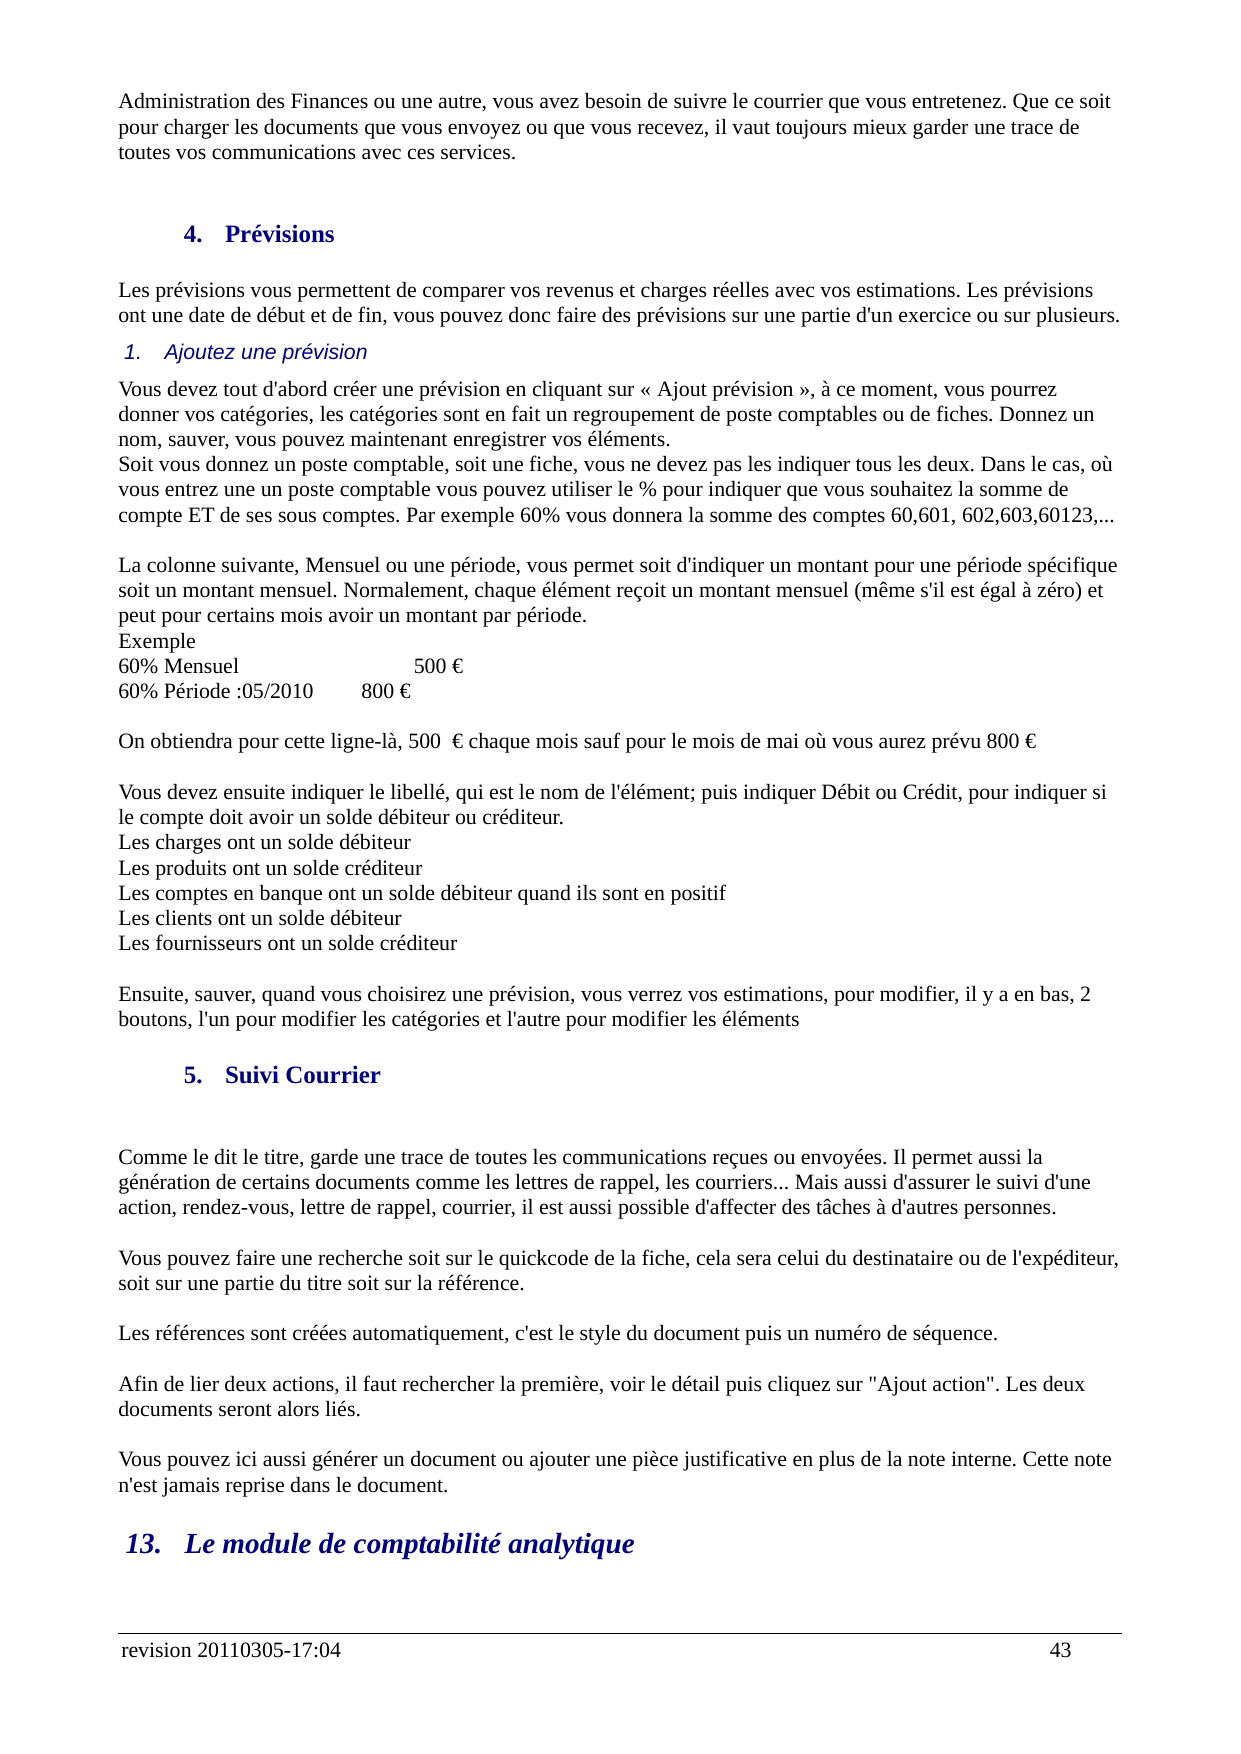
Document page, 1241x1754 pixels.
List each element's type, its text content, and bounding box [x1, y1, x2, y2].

text Vous pouvez ici aussi générer un document ou ajouter une pièce justificative en plus de la note interne. Cette note n'est jamais reprise dans le document. [118, 1446, 1122, 1497]
subtitle Prévisions [177, 219, 1122, 248]
text Afin de lier deux actions, il faut rechercher la première, voir le détail puis cliquez sur "Ajout action". Les deux documents seront alors liés. [118, 1371, 1122, 1421]
text Les comptes en banque ont un solde débiteur quand ils sont en positif [118, 880, 1122, 905]
text Vous devez tout d'abord créer une prévision en cliquant sur « Ajout prévision », à ce moment, vous pourrez donner vos catégories, les catégories sont en fait un regroupement de poste comptables ou de fiches. Donnez un nom, sauver, vous pouvez maintenant enregistrer vos éléments. [118, 376, 1122, 451]
text Comme le dit le titre, garde une trace de toutes les communications reçues ou envoyées. Il permet aussi la génération de certains documents comme les lettres de rappel, les courriers... Mais aussi d'assurer le suivi d'une action, rendez-vous, lettre de rappel, courrier, il est aussi possible d'affecter des tâches à d'autres personnes. [118, 1144, 1122, 1219]
subtitle Le module de comptabilité analytique [118, 1526, 1122, 1560]
text Soit vous donnez un poste comptable, soit une fiche, vous ne devez pas les indiquer tous les deux. Dans le cas, où vous entrez une un poste comptable vous pouvez utiliser le % pour indiquer que vous souhaitez la somme de compte ET de ses sous comptes. Par exemple 60% vous donnera la somme des comptes 60,601, 602,603,60123,... [118, 451, 1122, 527]
text Vous pouvez faire une recherche soit sur le quickcode de la fiche, cela sera celui du destinataire ou de l'expéditeur, soit sur une partie du titre soit sur la référence. [118, 1245, 1122, 1295]
subtitle Suivi Courrier [177, 1060, 1122, 1089]
text Ensuite, sauver, quand vous choisirez une prévision, vous verrez vos estimations, pour modifier, il y a en bas, 2 boutons, l'un pour modifier les catégories et l'autre pour modifier les éléments [118, 981, 1122, 1031]
text 60% Période :05/2010 800 € [118, 678, 1122, 703]
text Les fournisseurs ont un solde créditeur [118, 930, 1122, 955]
text 60% Mensuel 500 € [118, 653, 1122, 678]
text Les produits ont un solde créditeur [118, 854, 1122, 880]
text Les clients ont un solde débiteur [118, 905, 1122, 930]
text Les références sont créées automatiquement, c'est le style du document puis un numéro de séquence. [118, 1320, 1122, 1346]
text Les prévisions vous permettent de comparer vos revenus et charges réelles avec vos estimations. Les prévisions ont une date de début et de fin, vous pouvez donc faire des prévisions sur une partie d'un exercice ou sur plusieurs. [118, 277, 1122, 327]
text Exemple [118, 628, 1122, 653]
text Vous devez ensuite indiquer le libellé, qui est le nom de l'élément; puis indiquer Débit ou Crédit, pour indiquer si le compte doit avoir un solde débiteur ou créditeur. [118, 779, 1122, 829]
text On obtiendra pour cette ligne-là, 500 € chaque mois sauf pour le mois de mai où vous aurez prévu 800 € [118, 728, 1122, 754]
text La colonne suivante, Mensuel ou une période, vous permet soit d'indiquer un montant pour une période spécifique soit un montant mensuel. Normalement, chaque élément reçoit un montant mensuel (même s'il est égal à zéro) et peut pour certains mois avoir un montant par période. [118, 552, 1122, 628]
text Administration des Finances ou une autre, vous avez besoin de suivre le courrier que vous entretenez. Que ce soit pour charger les documents que vous envoyez ou que vous recevez, il vaut toujours mieux garder une trace de toutes vos communications avec ces services. [118, 88, 1122, 164]
text Les charges ont un solde débiteur [118, 829, 1122, 854]
subtitle Ajoutez une prévision [118, 339, 1122, 364]
